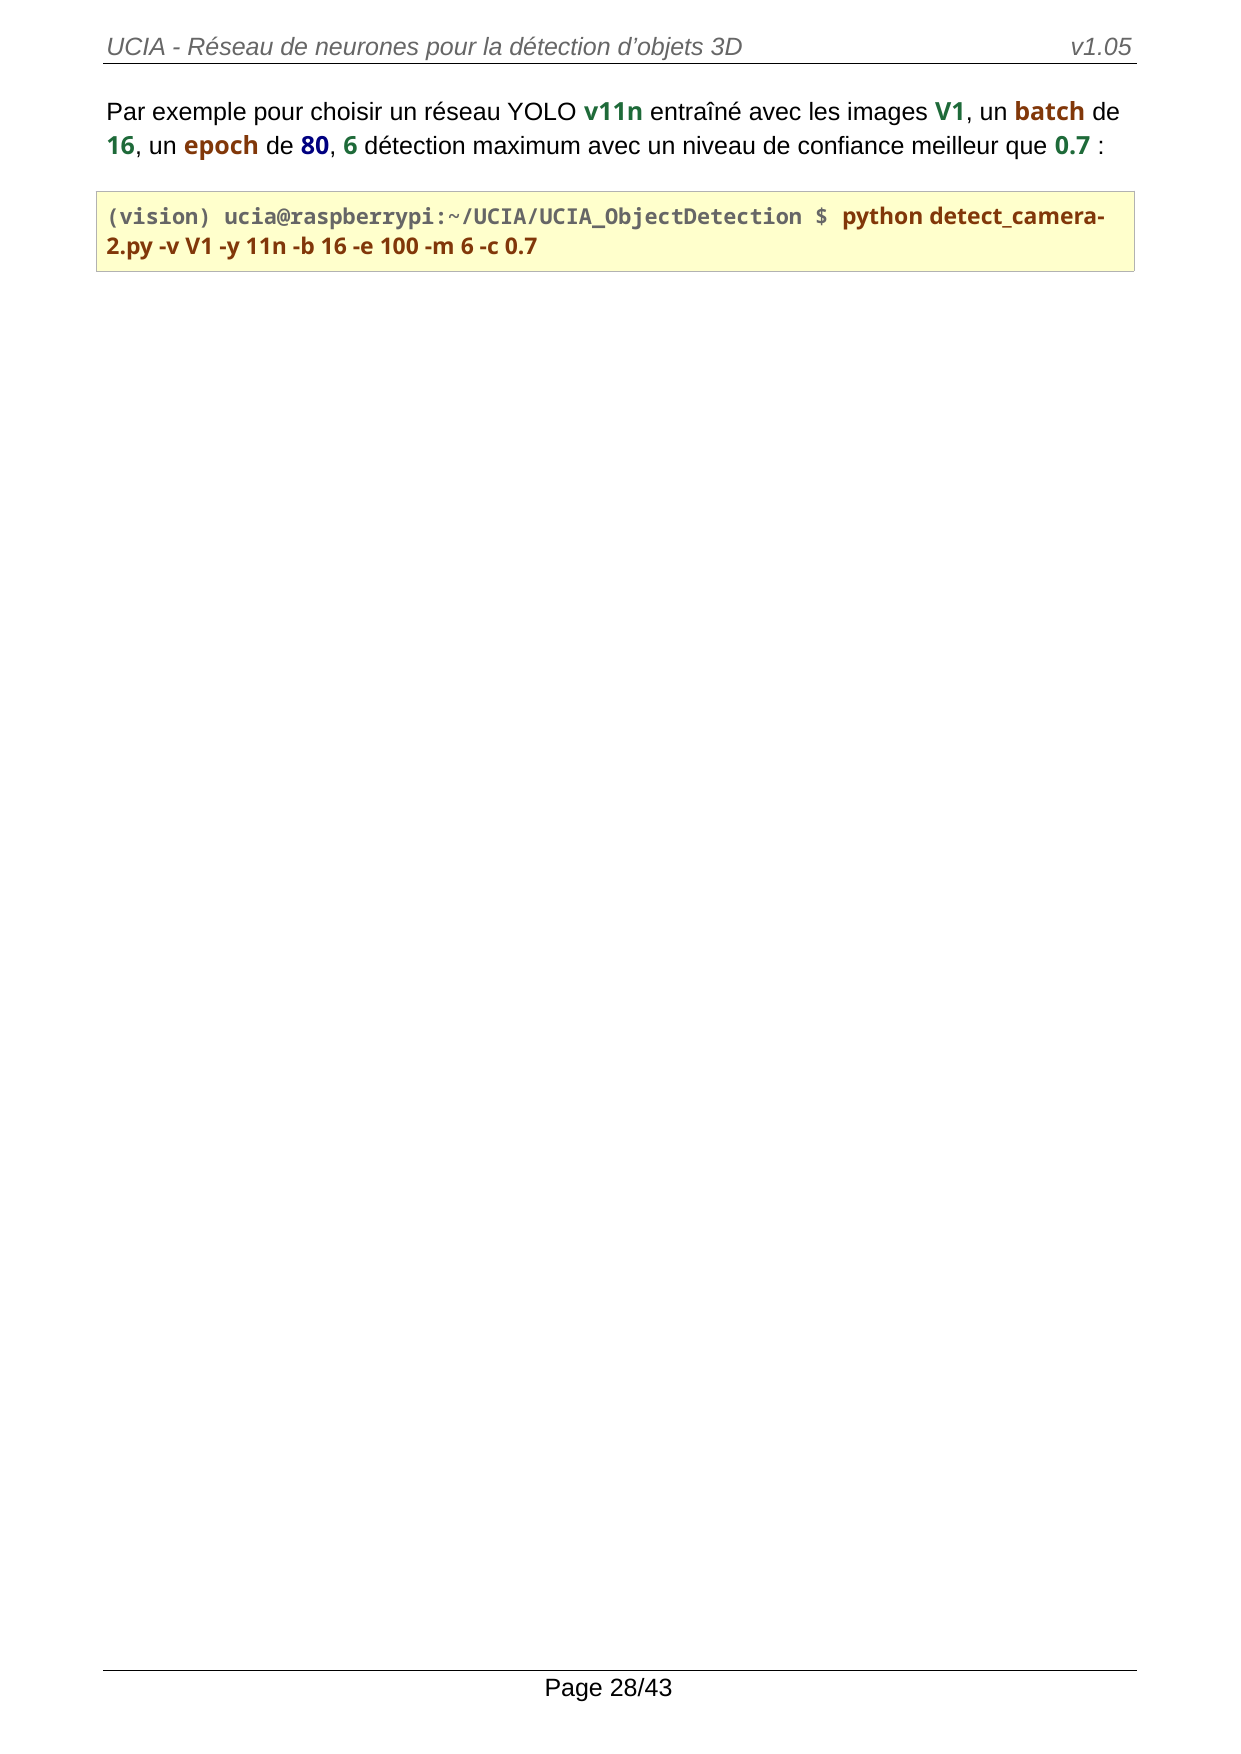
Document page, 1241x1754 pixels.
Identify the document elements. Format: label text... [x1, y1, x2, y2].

text (vision) ucia@raspberrypi:~/UCIA/UCIA_ObjectDetection $ python detect_camera-2.py -v V1 -y 11n -b 16 -e 100 -m 6 -c 0.7 [97, 192, 1134, 271]
text Par exemple pour choisir un réseau YOLO v11n entraîné avec les images V1, un batch de 16, un epoch de 80, 6 détection maximum avec un niveau de confiance meilleur que 0.7 : [106, 94, 1134, 191]
